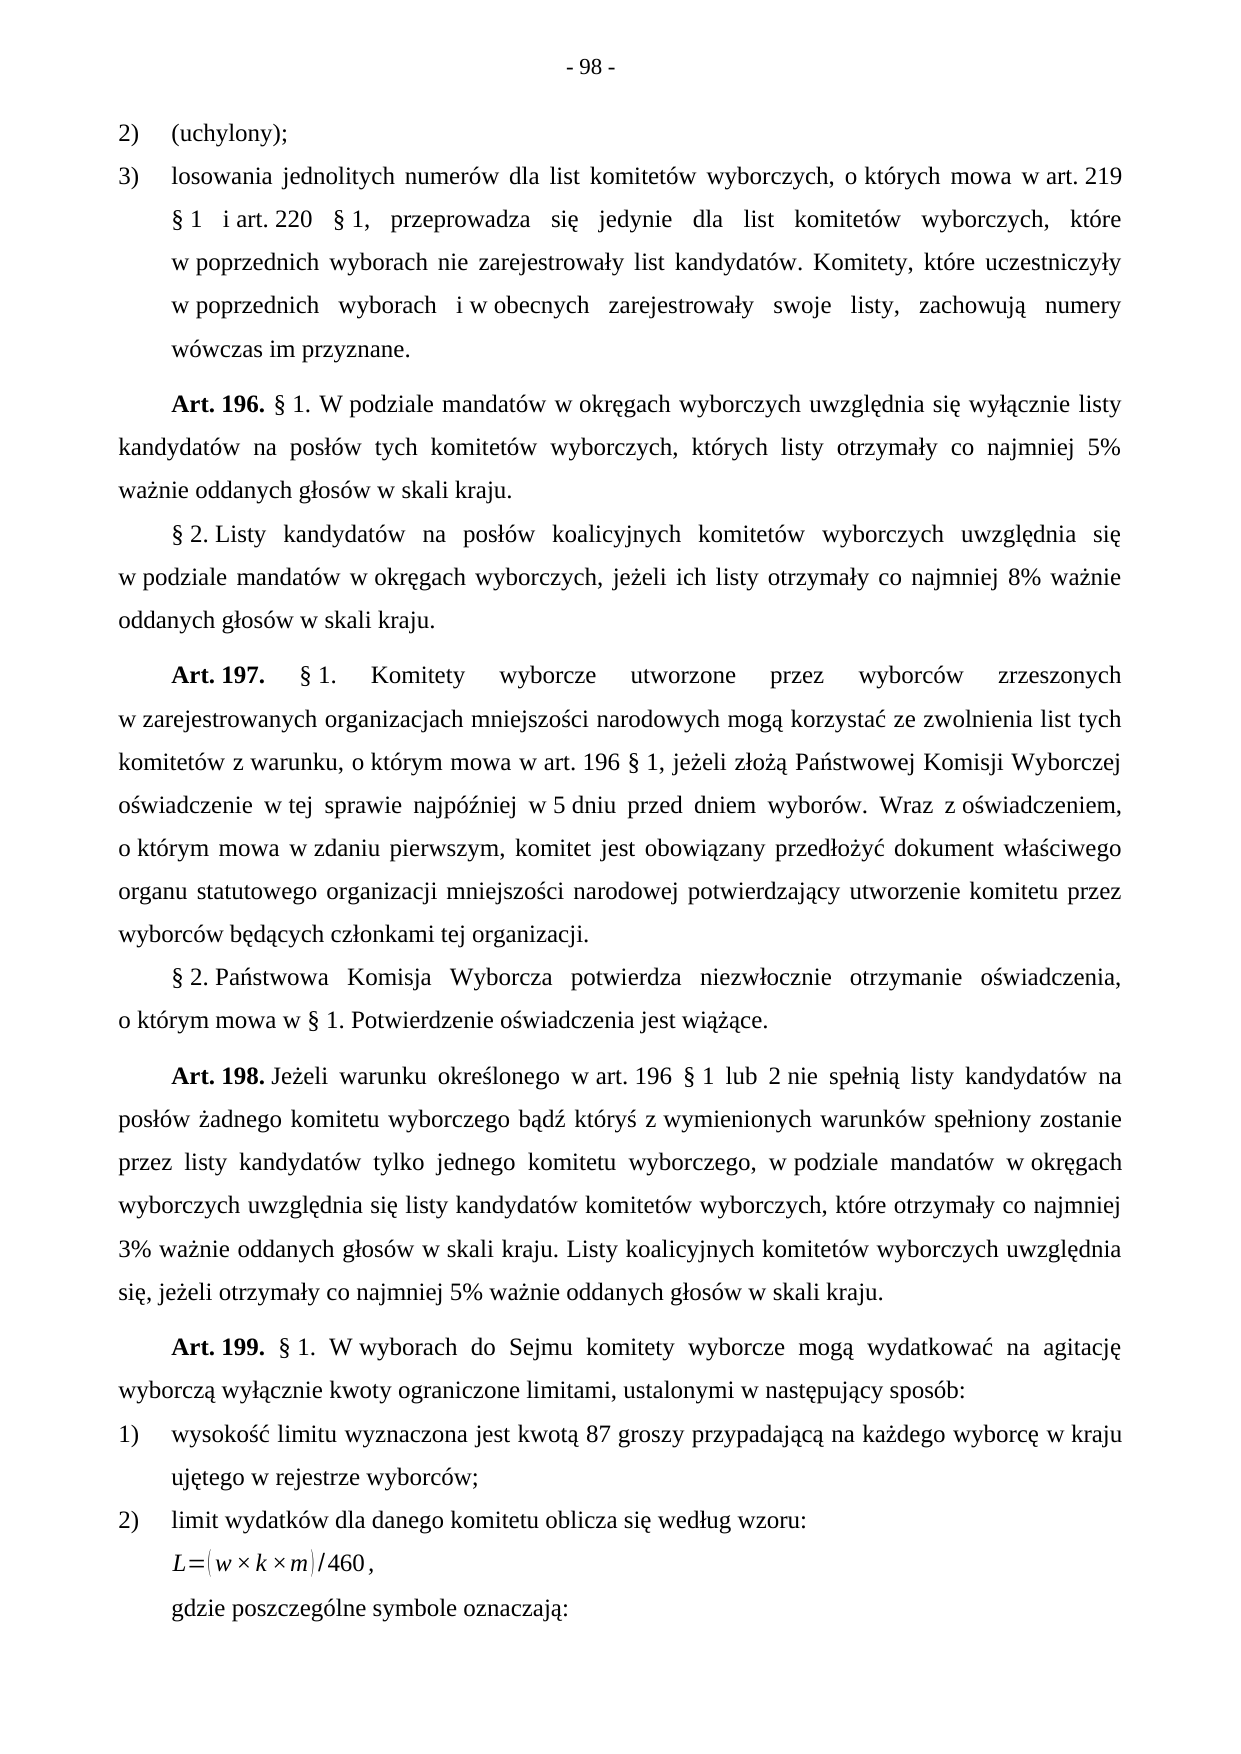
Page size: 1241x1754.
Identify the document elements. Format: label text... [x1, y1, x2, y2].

text Art. 197. § 1. Komitety wyborcze utworzone przez wyborców zrzeszonych w zarejestrowanych organizacjach mniejszości narodowych mogą korzystać ze zwolnienia list tych komitetów z warunku, o którym mowa w art. 196 § 1, jeżeli złożą Państwowej Komisji Wyborczej oświadczenie w tej sprawie najpóźniej w 5 dniu przed dniem wyborów. Wraz z oświadczeniem, o którym mowa w zdaniu pierwszym, komitet jest obowiązany przedłożyć dokument właściwego organu statutowego organizacji mniejszości narodowej potwierdzający utworzenie komitetu przez wyborców będących członkami tej organizacji. [118, 661, 1122, 948]
text Art. 196. § 1. W podziale mandatów w okręgach wyborczych uwzględnia się wyłącznie listy kandydatów na posłów tych komitetów wyborczych, których listy otrzymały co najmniej 5% ważnie oddanych głosów w skali kraju. [118, 389, 1122, 504]
text 2) limit wydatków dla danego komitetu oblicza się według wzoru: [118, 1505, 1122, 1534]
text Art. 199. § 1. W wyborach do Sejmu komitety wyborcze mogą wydatkować na agitację wyborczą wyłącznie kwoty ograniczone limitami, ustalonymi w następujący sposób: [118, 1332, 1122, 1404]
text 3) losowania jednolitych numerów dla list komitetów wyborczych, o których mowa w art. 219 § 1 i art. 220 § 1, przeprowadza się jedynie dla list komitetów wyborczych, które w poprzednich wyborach nie zarejestrowały list kandydatów. Komitety, które uczestniczyły w poprzednich wyborach i w obecnych zarejestrowały swoje listy, zachowują numery wówczas im przyznane. [118, 161, 1122, 362]
text § 2. Listy kandydatów na posłów koalicyjnych komitetów wyborczych uwzględnia się w podziale mandatów w okręgach wyborczych, jeżeli ich listy otrzymały co najmniej 8% ważnie oddanych głosów w skali kraju. [118, 519, 1122, 634]
text 2) (uchylony); [118, 118, 1122, 147]
text gdzie poszczególne symbole oznaczają: [171, 1593, 1122, 1622]
text 1) wysokość limitu wyznaczona jest kwotą 87 groszy przypadającą na każdego wyborcę w kraju ujętego w rejestrze wyborców; [118, 1419, 1122, 1491]
text Art. 198. Jeżeli warunku określonego w art. 196 § 1 lub 2 nie spełnią listy kandydatów na posłów żadnego komitetu wyborczego bądź któryś z wymienionych warunków spełniony zostanie przez listy kandydatów tylko jednego komitetu wyborczego, w podziale mandatów w okręgach wyborczych uwzględnia się listy kandydatów komitetów wyborczych, które otrzymały co najmniej 3% ważnie oddanych głosów w skali kraju. Listy koalicyjnych komitetów wyborczych uwzględnia się, jeżeli otrzymały co najmniej 5% ważnie oddanych głosów w skali kraju. [118, 1061, 1122, 1306]
text § 2. Państwowa Komisja Wyborcza potwierdza niezwłocznie otrzymanie oświadczenia, o którym mowa w § 1. Potwierdzenie oświadczenia jest wiążące. [118, 962, 1122, 1034]
